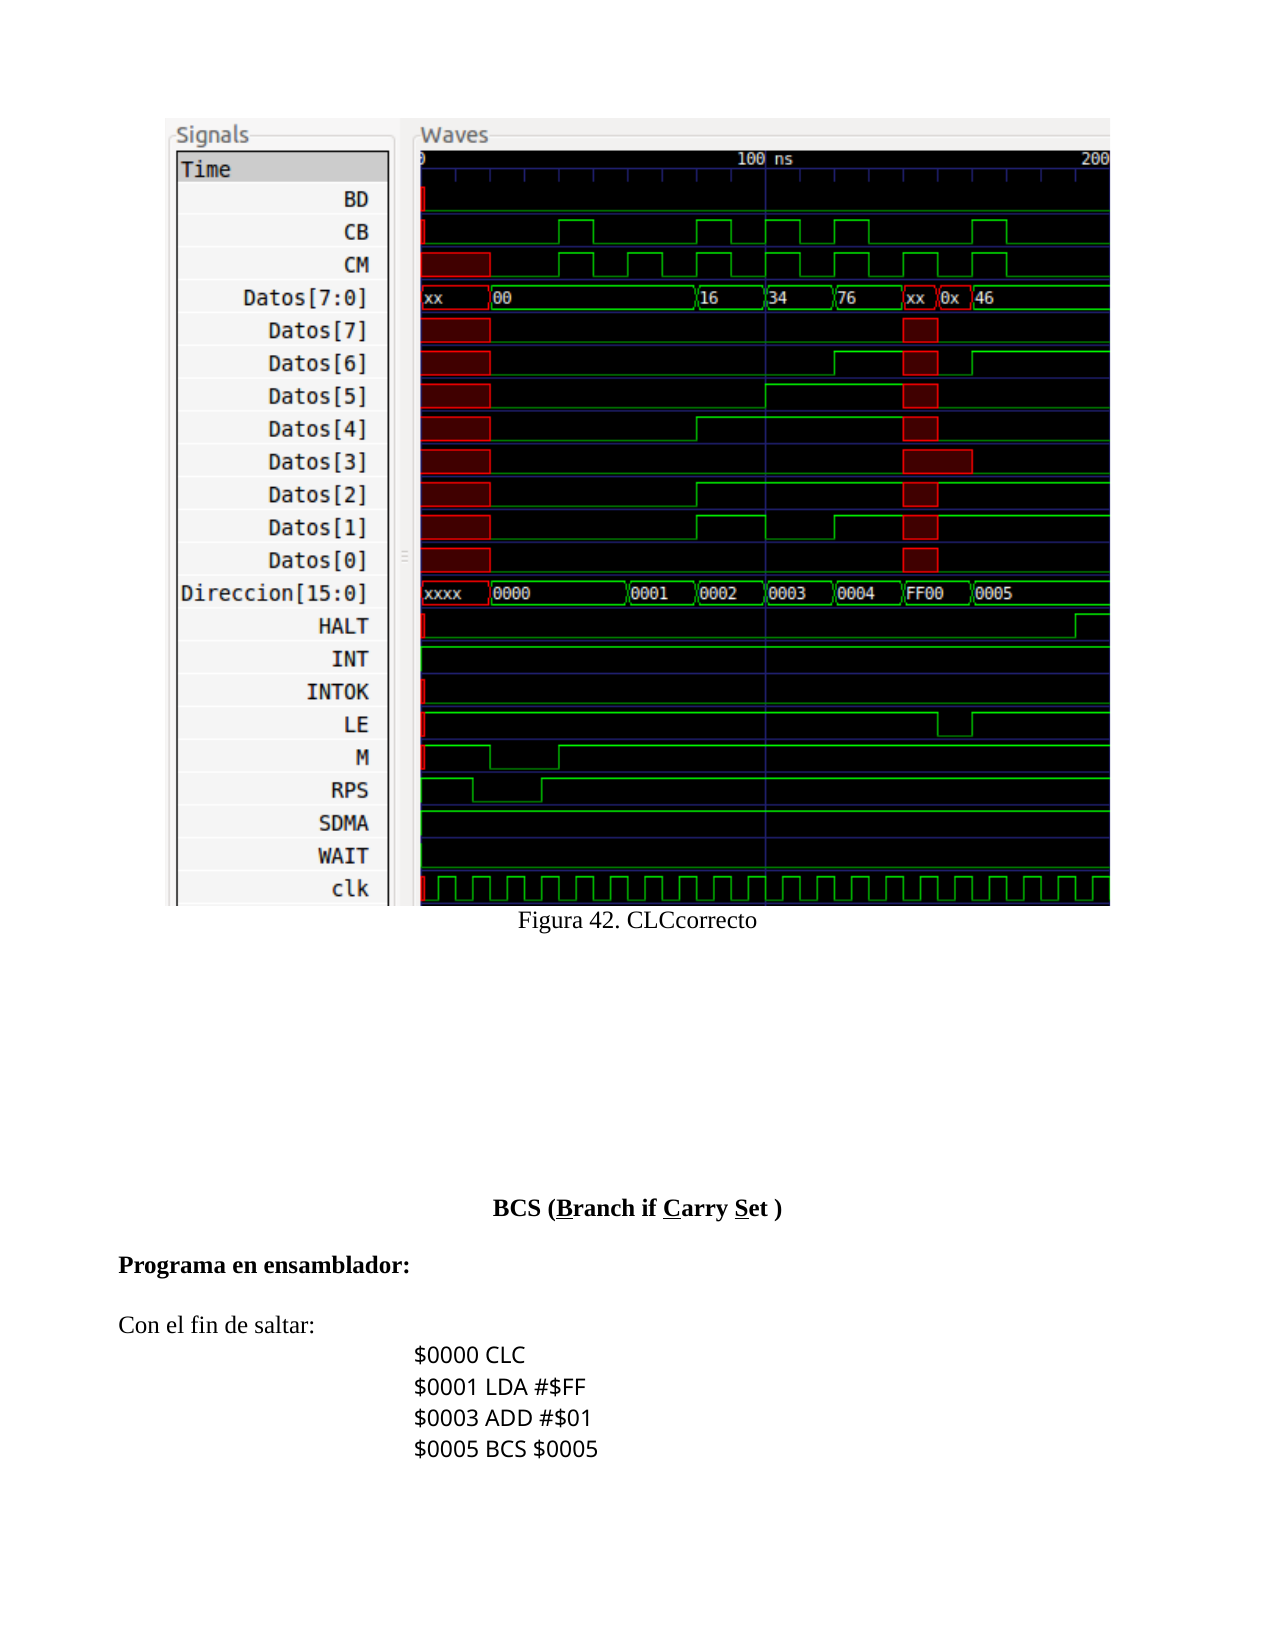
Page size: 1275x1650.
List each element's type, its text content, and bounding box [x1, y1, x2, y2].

text $0005 BCS $0005 [118, 1433, 1157, 1464]
text BCS (Branch if Carry Set ) [118, 1193, 1157, 1222]
text Con el fin de saltar: [118, 1311, 1157, 1339]
text $0003 ADD #$01 [118, 1402, 1157, 1433]
text Figura 42. CLCcorrecto [118, 906, 1157, 934]
text Programa en ensamblador: [118, 1251, 1157, 1279]
picture [165, 118, 1111, 906]
text $0000 CLC [118, 1339, 1157, 1371]
text $0001 LDA #$FF [118, 1371, 1157, 1402]
